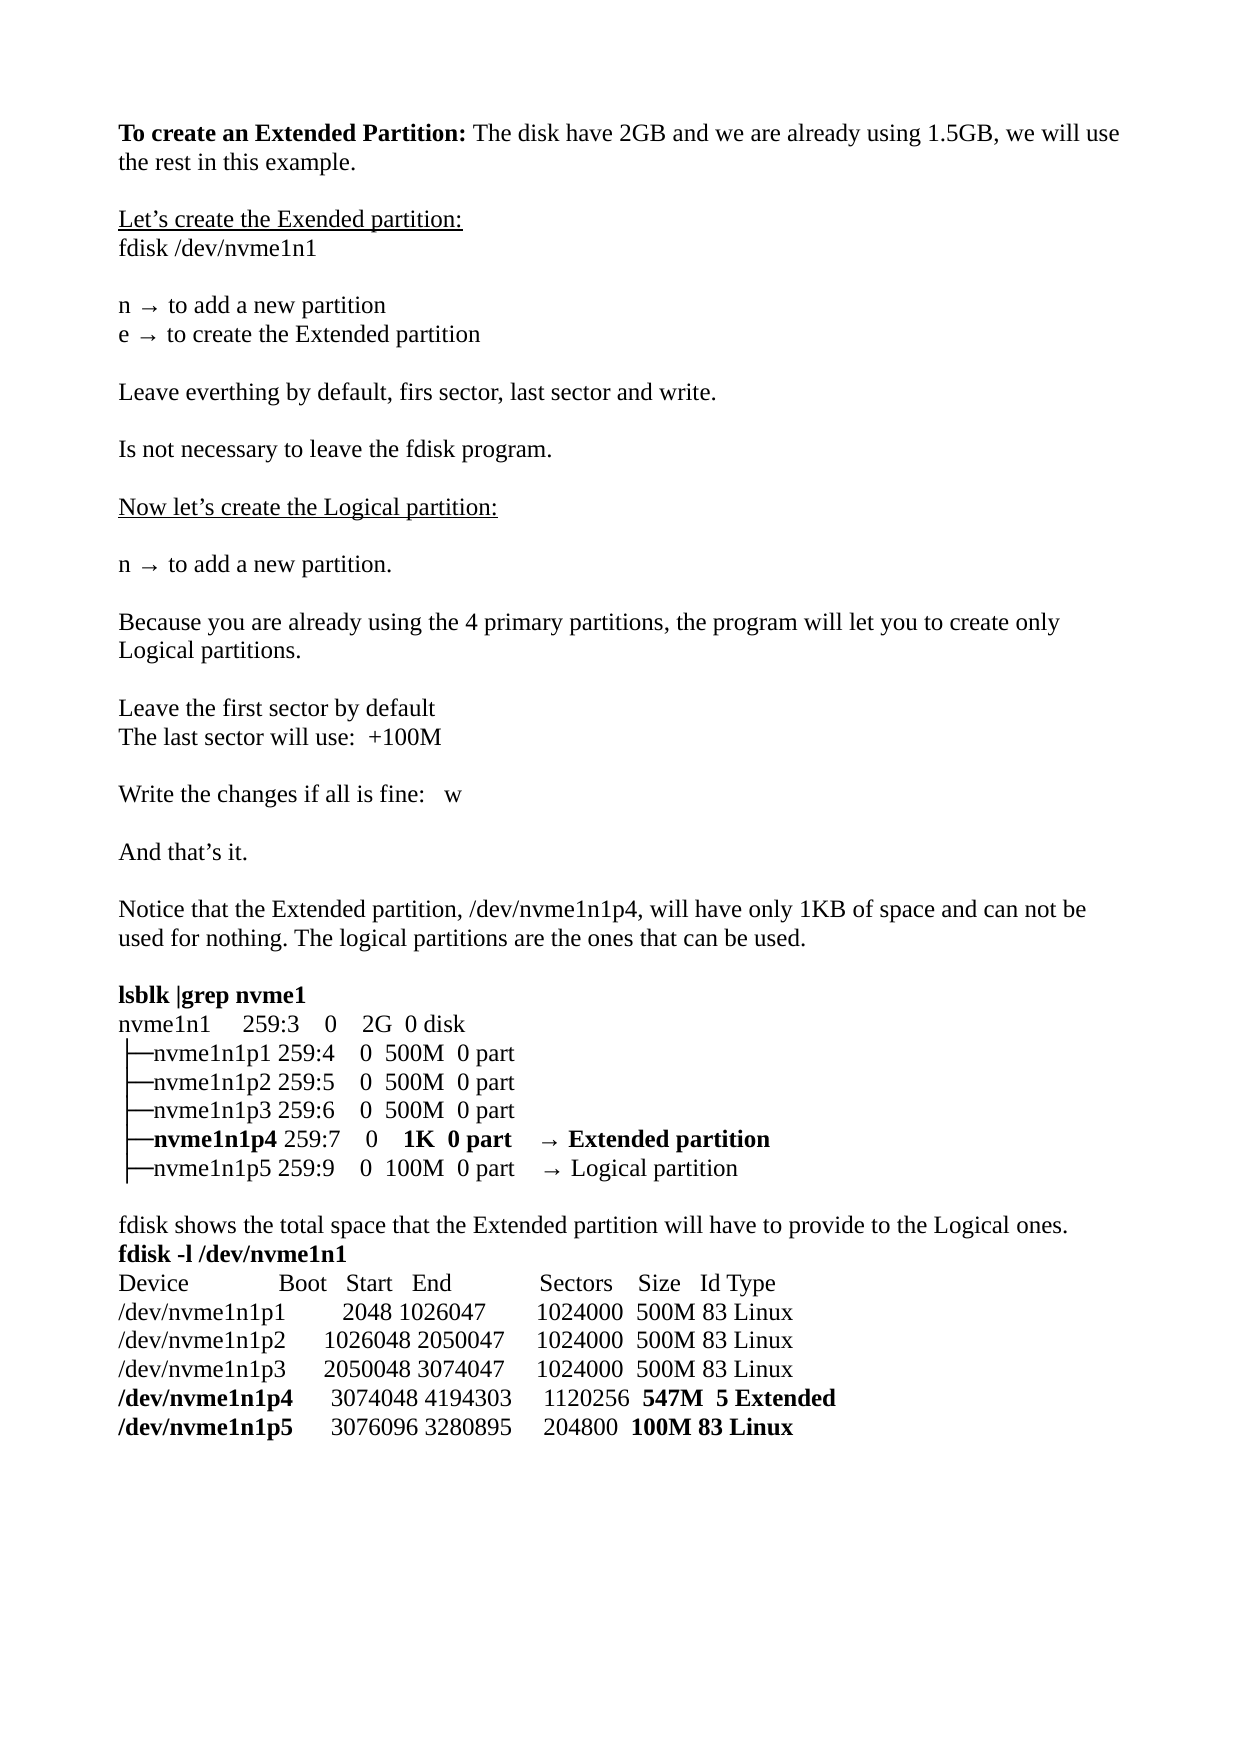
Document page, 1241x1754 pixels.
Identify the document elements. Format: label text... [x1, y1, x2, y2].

text fdisk -l /dev/nvme1n1 [118, 1239, 1122, 1268]
text /dev/nvme1n1p1 2048 1026047 1024000 500M 83 Linux [118, 1297, 1122, 1326]
text Now let’s create the Logical partition: [118, 492, 1122, 521]
text Notice that the Extended partition, /dev/nvme1n1p4, will have only 1KB of space and can not be used for nothing. The logical partitions are the ones that can be used. [118, 894, 1122, 952]
text ├─nvme1n1p2 259:5 0 500M 0 part [128, 1067, 1122, 1096]
text ├─nvme1n1p3 259:6 0 500M 0 part [128, 1096, 1122, 1124]
text Leave the first sector by default [118, 693, 1122, 722]
text To create an Extended Partition: The disk have 2GB and we are already using 1.5GB, we will use the rest in this example. [118, 118, 1122, 176]
text ├─nvme1n1p4 259:7 0 1K 0 part → Extended partition [128, 1124, 1122, 1153]
text /dev/nvme1n1p5 3076096 3280895 204800 100M 83 Linux [118, 1412, 1122, 1441]
text nvme1n1 259:3 0 2G 0 disk [118, 1009, 1122, 1038]
text fdisk /dev/nvme1n1 [118, 233, 1122, 262]
text e → to create the Extended partition [118, 319, 1122, 348]
text Because you are already using the 4 primary partitions, the program will let you to create only Logical partitions. [118, 607, 1122, 664]
text /dev/nvme1n1p4 3074048 4194303 1120256 547M 5 Extended [118, 1383, 1122, 1412]
text Device Boot Start End Sectors Size Id Type [118, 1268, 1122, 1297]
text Leave everthing by default, firs sector, last sector and write. [118, 377, 1122, 406]
text Write the changes if all is fine: w [118, 779, 1122, 808]
text ├─nvme1n1p1 259:4 0 500M 0 part [128, 1038, 1122, 1067]
text Is not necessary to leave the fdisk program. [118, 434, 1122, 463]
text ├─nvme1n1p5 259:9 0 100M 0 part → Logical partition [128, 1153, 1122, 1182]
text n → to add a new partition. [118, 549, 1122, 578]
text And that’s it. [118, 837, 1122, 866]
text n → to add a new partition [118, 291, 1122, 319]
text /dev/nvme1n1p2 1026048 2050047 1024000 500M 83 Linux [118, 1326, 1122, 1354]
text fdisk shows the total space that the Extended partition will have to provide to the Logical ones. [118, 1211, 1122, 1239]
text /dev/nvme1n1p3 2050048 3074047 1024000 500M 83 Linux [118, 1354, 1122, 1383]
text Let’s create the Exended partition: [118, 204, 1122, 233]
text The last sector will use: +100M [118, 722, 1122, 751]
text lsblk |grep nvme1 [118, 981, 1122, 1009]
